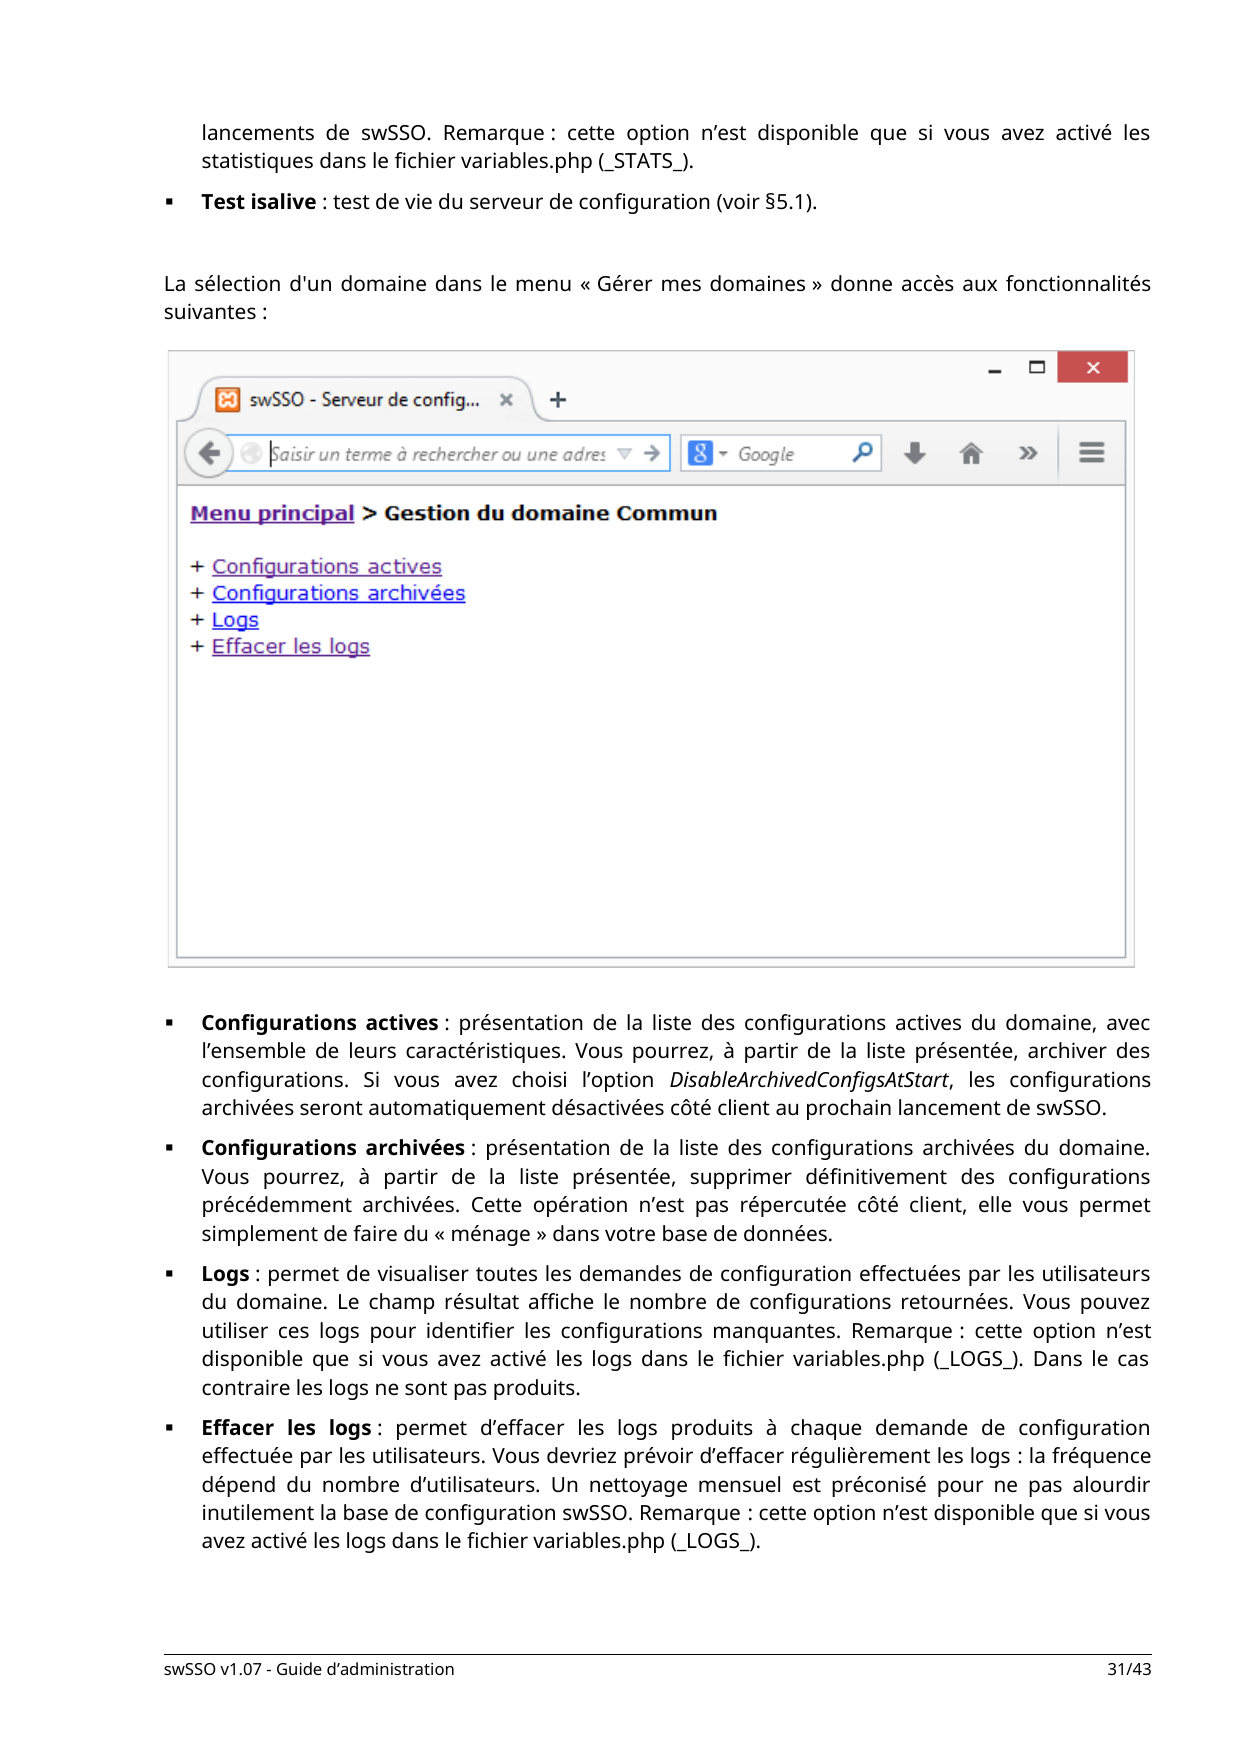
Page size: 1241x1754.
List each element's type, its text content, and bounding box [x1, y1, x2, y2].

list Configurations archivées : présentation de la liste des configurations archivées du domaine. Vous pourrez, à partir de la liste présentée, supprimer définitivement des configurations précédemment archivées. Cette opération n’est pas répercutée côté client, elle vous permet simplement de faire du « ménage » dans votre base de données. [164, 1133, 1152, 1247]
list lancements de swSSO. Remarque : cette option n’est disponible que si vous avez activé les statistiques dans le fichier variables.php (_STATS_). [164, 118, 1152, 175]
list Test isalive : test de vie du serveur de configuration (voir §5.1). [164, 187, 1152, 215]
list Effacer les logs : permet d’effacer les logs produits à chaque demande de configuration effectuée par les utilisateurs. Vous devriez prévoir d’effacer régulièrement les logs : la fréquence dépend du nombre d’utilisateurs. Un nettoyage mensuel est préconisé pour ne pas alourdir inutilement la base de configuration swSSO. Remarque : cette option n’est disponible que si vous avez activé les logs dans le fichier variables.php (_LOGS_). [164, 1413, 1152, 1555]
list Logs : permet de visualiser toutes les demandes de configuration effectuées par les utilisateurs du domaine. Le champ résultat affiche le nombre de configurations retournées. Vous pouvez utiliser ces logs pour identifier les configurations manquantes. Remarque : cette option n’est disponible que si vous avez activé les logs dans le fichier variables.php (_LOGS_). Dans le cas contraire les logs ne sont pas produits. [164, 1259, 1152, 1401]
list Configurations actives : présentation de la liste des configurations actives du domaine, avec l’ensemble de leurs caractéristiques. Vous pourrez, à partir de la liste présentée, archiver des configurations. Si vous avez choisi l’option DisableArchivedConfigsAtStart, les configurations archivées seront automatiquement désactivées côté client au prochain lancement de swSSO. [164, 1008, 1152, 1122]
picture [167, 350, 1135, 968]
text La sélection d'un domaine dans le menu « Gérer mes domaines » donne accès aux fonctionnalités suivantes : [164, 269, 1152, 326]
